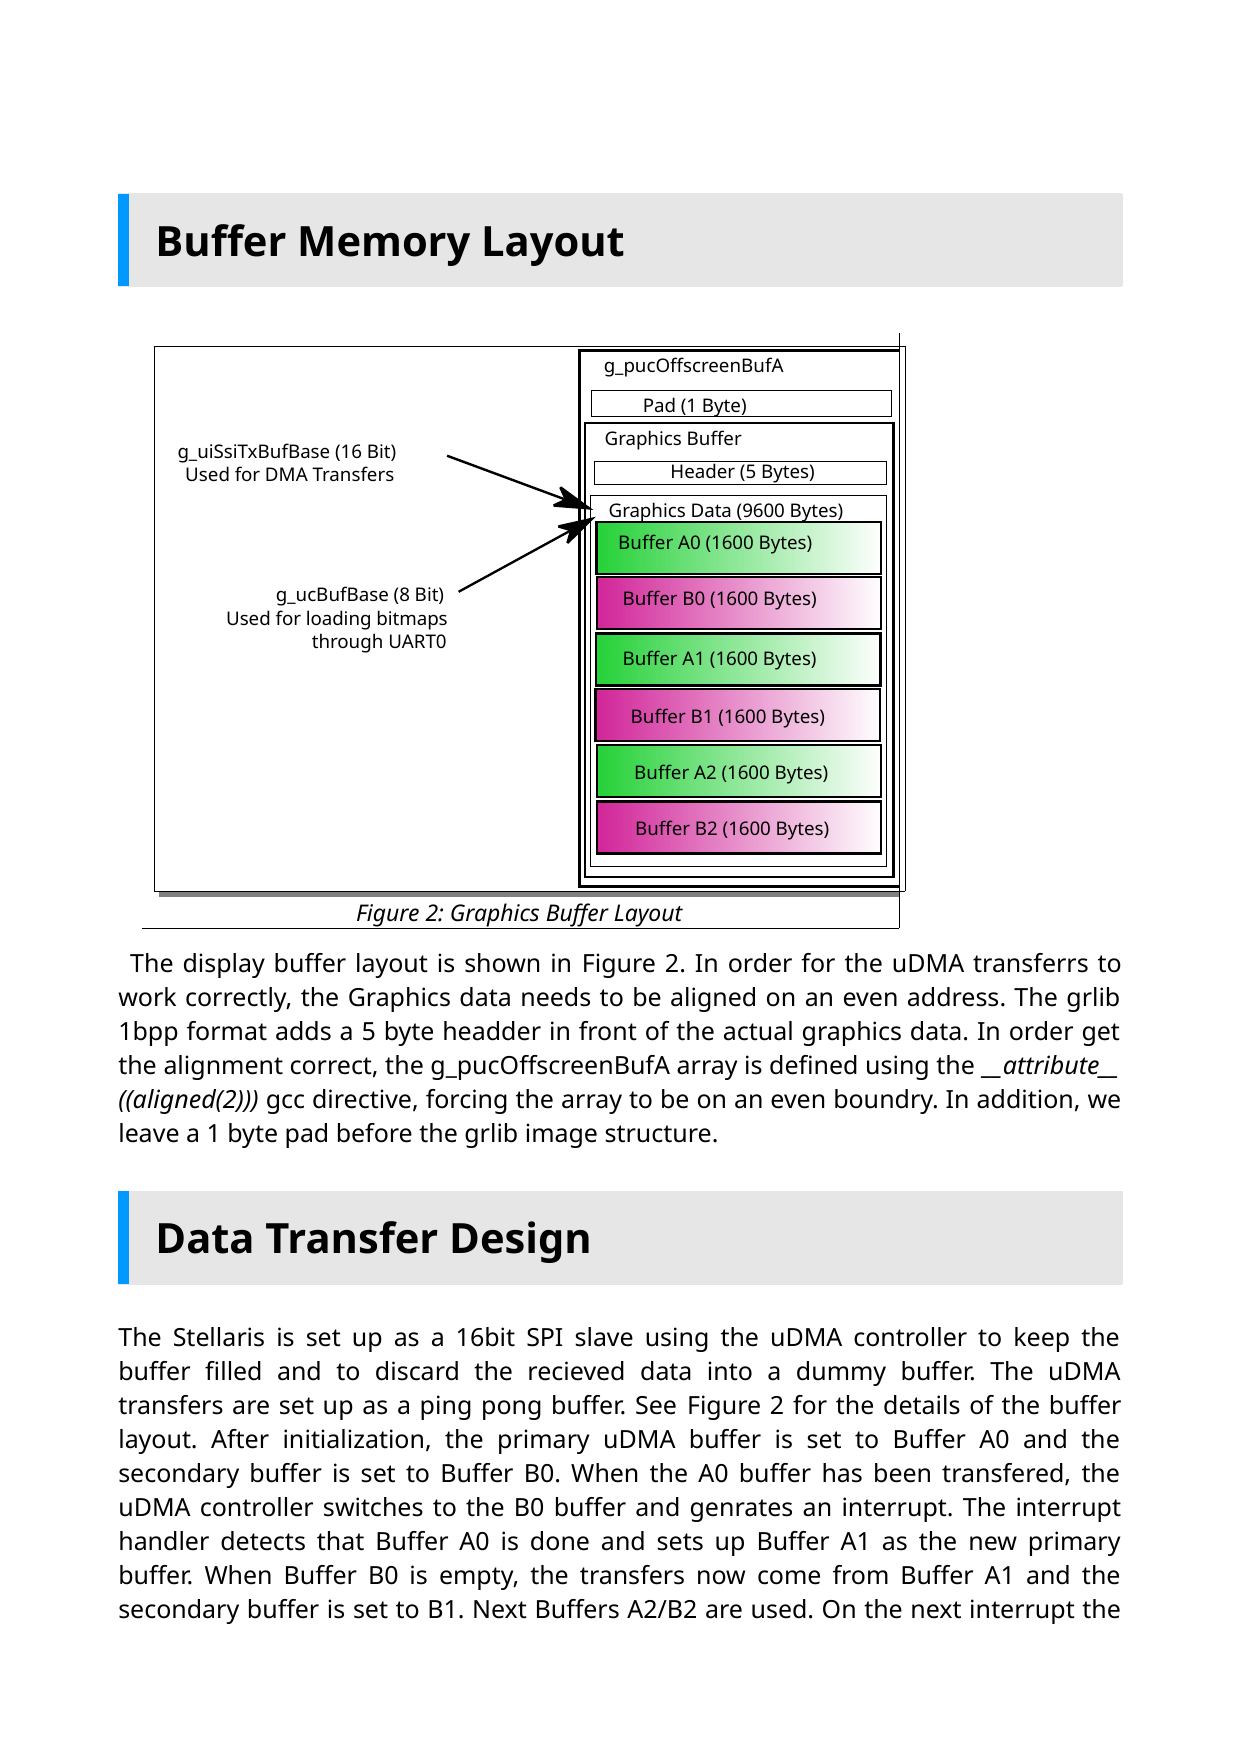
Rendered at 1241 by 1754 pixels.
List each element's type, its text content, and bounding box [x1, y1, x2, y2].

text The display buffer layout is shown in Figure 2. In order for the uDMA transferrs to work correctly, the Graphics data needs to be aligned on an even address. The grlib 1bpp format adds a 5 byte headder in front of the actual graphics data. In order get the alignment correct, the g_pucOffscreenBufA array is defined using the __attribute__ ((aligned(2))) gcc directive, forcing the array to be on an even boundry. In addition, we leave a 1 byte pad before the grlib image structure. [118, 946, 1122, 1150]
subtitle Buffer Memory Layout [129, 195, 1122, 286]
text Figure 2: Graphics Buffer Layout [142, 346, 899, 928]
text The Stellaris is set up as a 16bit SPI slave using the uDMA controller to keep the buffer filled and to discard the recieved data into a dummy buffer. The uDMA transfers are set up as a ping pong buffer. See Figure 2 for the details of the buffer layout. After initialization, the primary uDMA buffer is set to Buffer A0 and the secondary buffer is set to Buffer B0. When the A0 buffer has been transfered, the uDMA controller switches to the B0 buffer and genrates an interrupt. The interrupt handler detects that Buffer A0 is done and sets up Buffer A1 as the new primary buffer. When Buffer B0 is empty, the transfers now come from Buffer A1 and the secondary buffer is set to B1. Next Buffers A2/B2 are used. On the next interrupt the [118, 1319, 1122, 1626]
subtitle Data Transfer Design [129, 1192, 1122, 1284]
